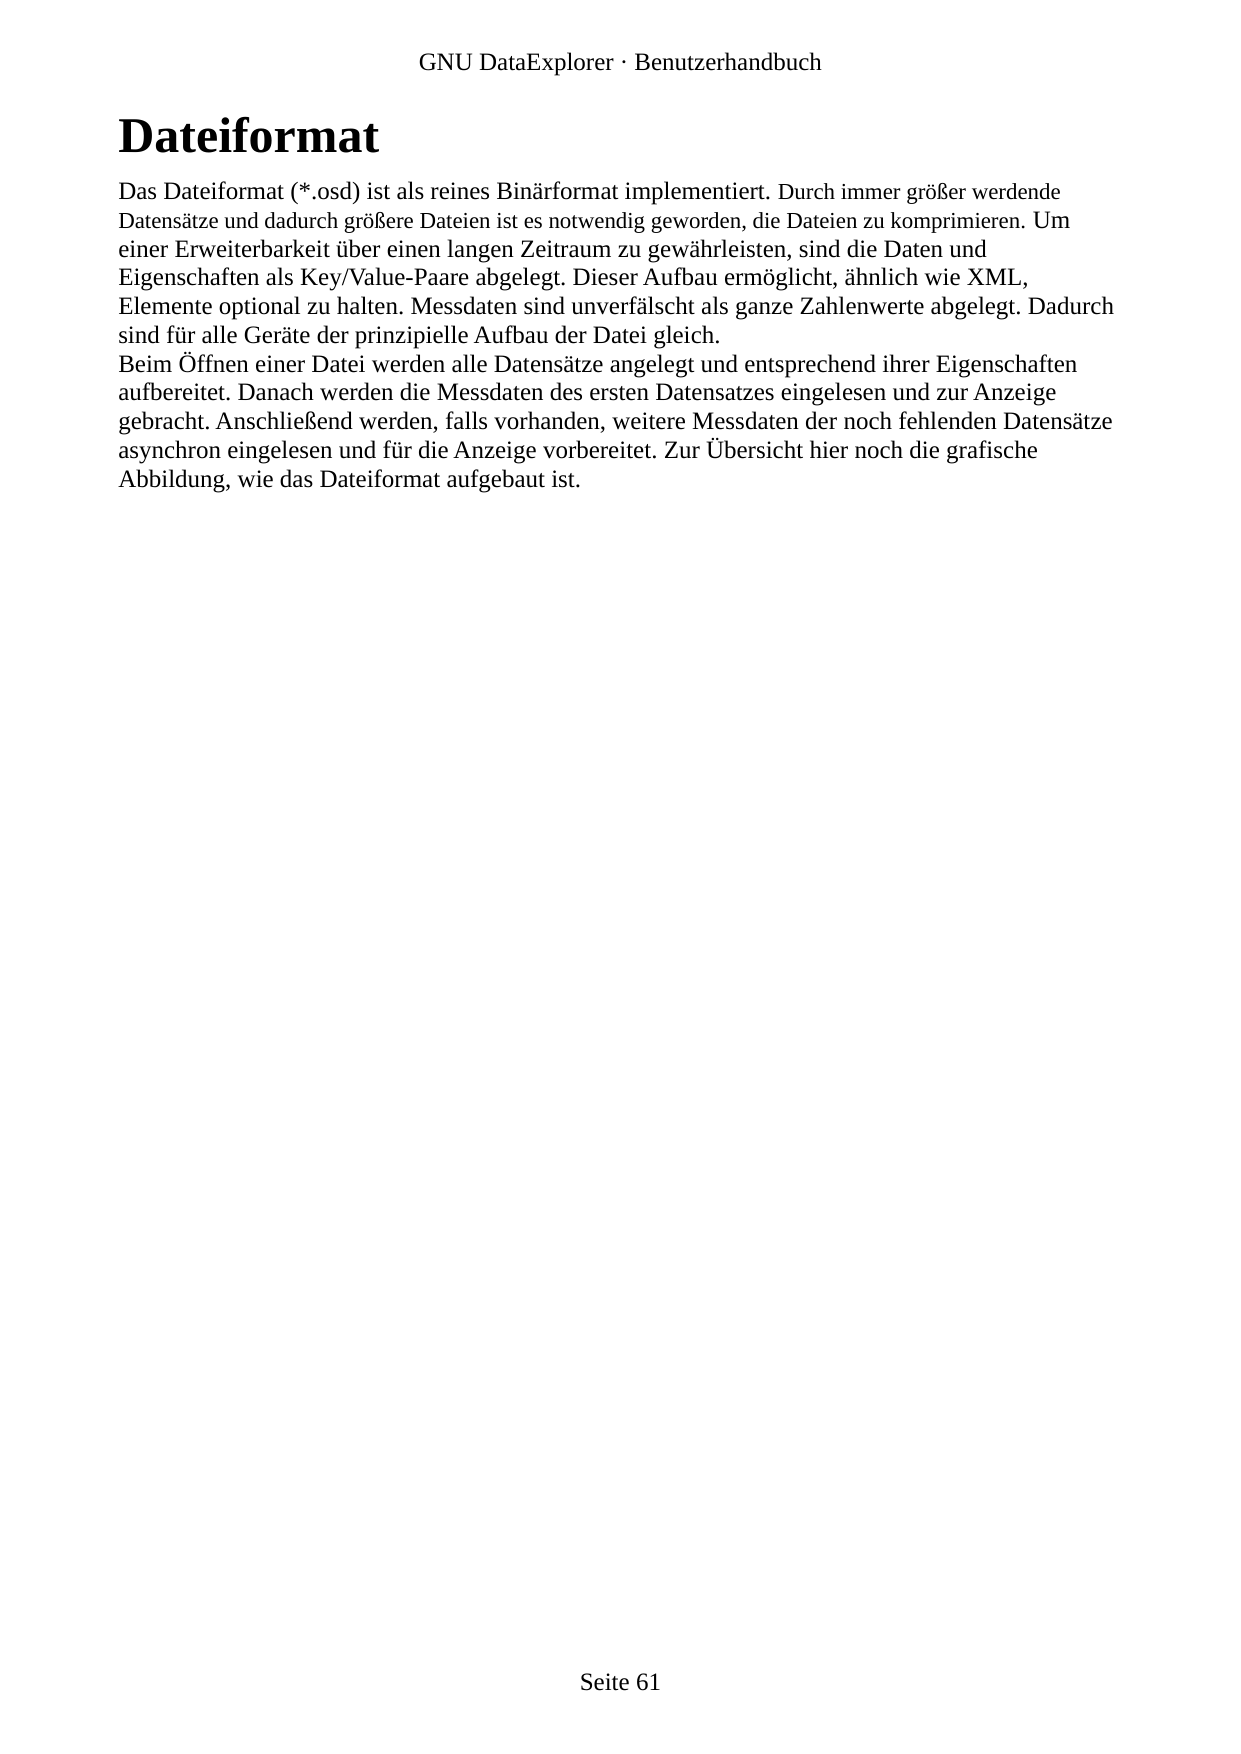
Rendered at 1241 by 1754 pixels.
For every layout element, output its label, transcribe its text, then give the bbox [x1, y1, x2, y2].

subtitle Dateiformat [118, 106, 1122, 164]
text Das Dateiformat (*.osd) ist als reines Binärformat implementiert. Durch immer größer werdende Datensätze und dadurch größere Dateien ist es notwendig geworden, die Dateien zu komprimieren. Um einer Erweiterbarkeit über einen langen Zeitraum zu gewährleisten, sind die Daten und Eigenschaften als Key/Value-Paare abgelegt. Dieser Aufbau ermöglicht, ähnlich wie XML, Elemente optional zu halten. Messdaten sind unverfälscht als ganze Zahlenwerte abgelegt. Dadurch sind für alle Geräte der prinzipielle Aufbau der Datei gleich. Beim Öffnen einer Datei werden alle Datensätze angelegt und entsprechend ihrer Eigenschaften aufbereitet. Danach werden die Messdaten des ersten Datensatzes eingelesen und zur Anzeige gebracht. Anschließend werden, falls vorhanden, weitere Messdaten der noch fehlenden Datensätze asynchron eingelesen und für die Anzeige vorbereitet. Zur Übersicht hier noch die grafische Abbildung, wie das Dateiformat aufgebaut ist. [118, 176, 1122, 492]
